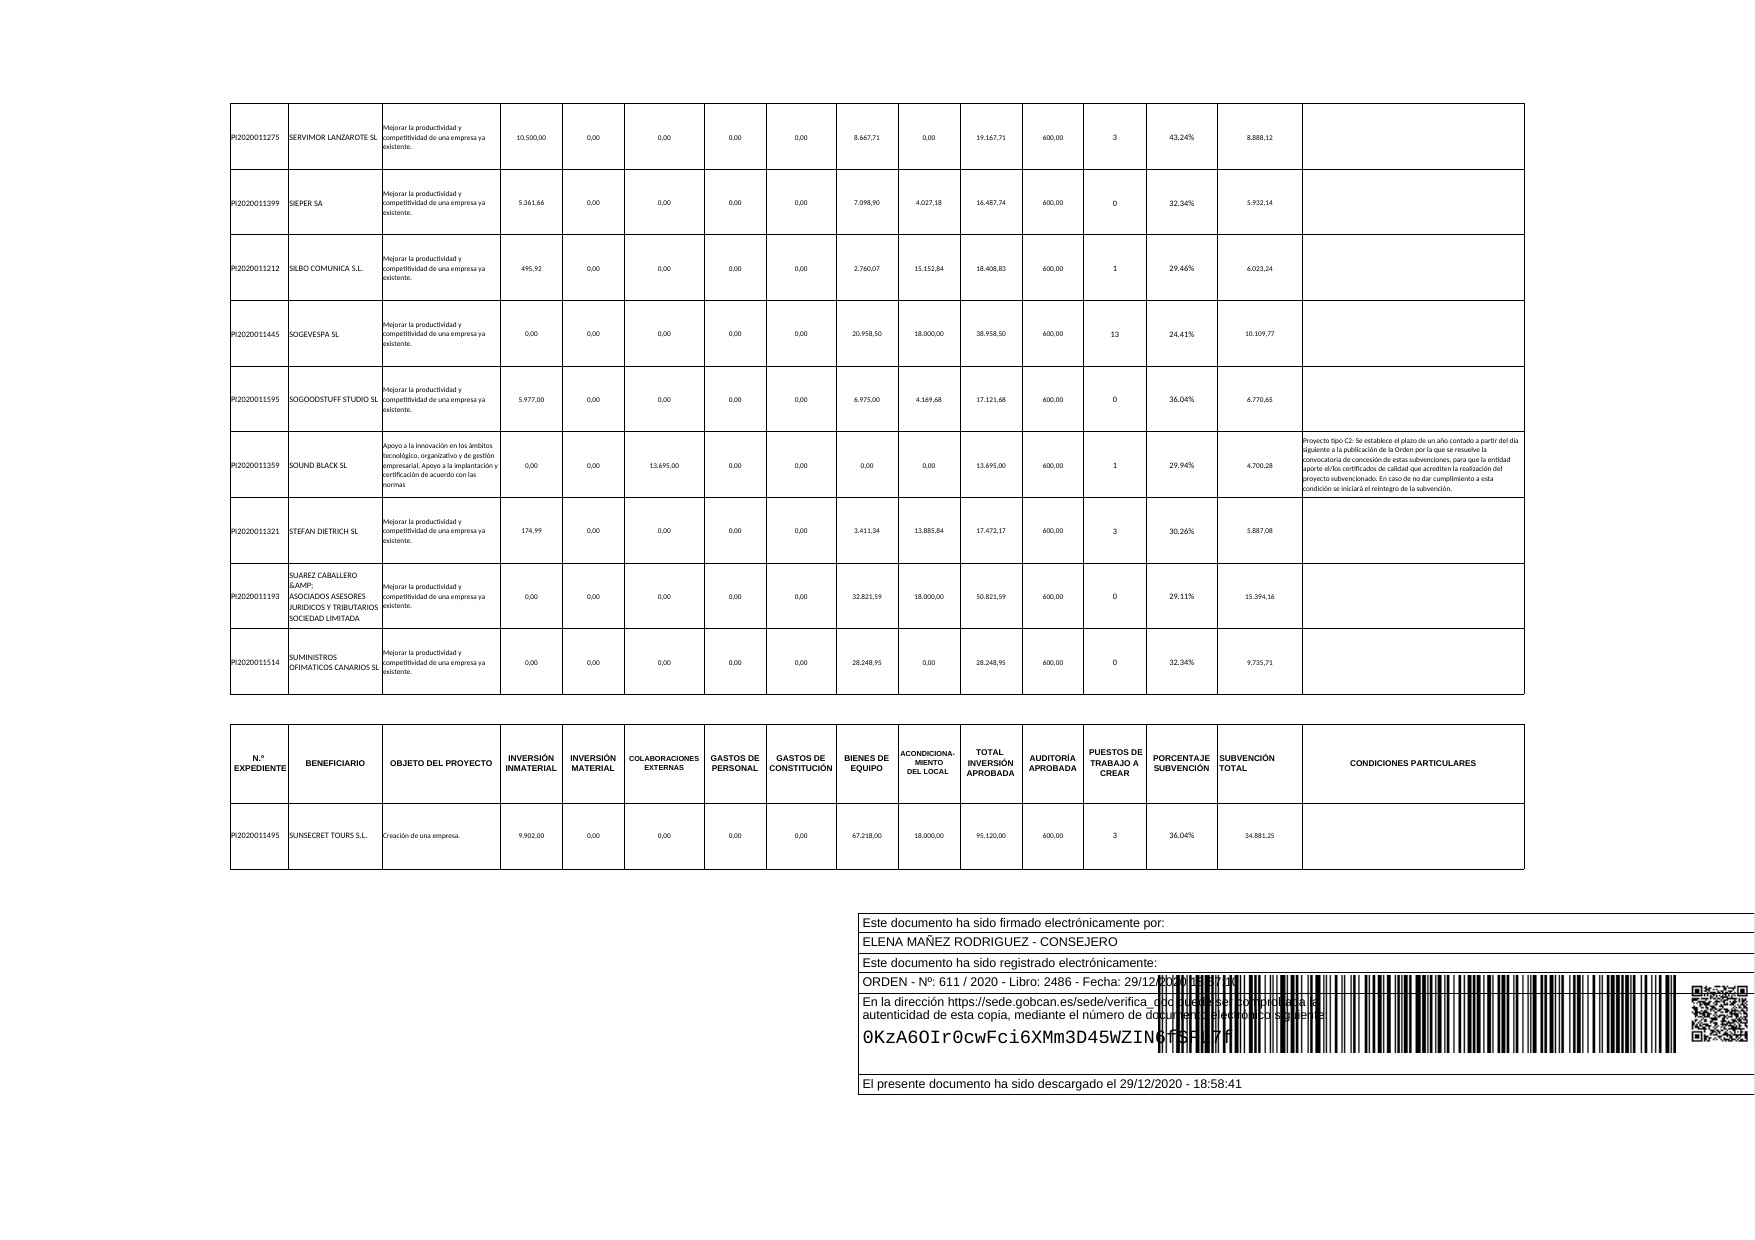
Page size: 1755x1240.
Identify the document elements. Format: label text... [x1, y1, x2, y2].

table_cell 0,00 [625, 170, 704, 234]
table_cell 30.26% [1147, 498, 1217, 562]
table_cell 600,00 [1023, 498, 1083, 562]
table_cell 18.408,83 [961, 235, 1022, 300]
table_cell 0,00 [563, 498, 624, 562]
table_cell [1303, 301, 1524, 366]
table_cell 17.121,68 [961, 367, 1022, 431]
table_cell 0,00 [705, 629, 766, 694]
table_cell 17.472,17 [961, 498, 1022, 562]
table_cell [1303, 367, 1524, 431]
table_cell 9.735,71 [1218, 629, 1302, 694]
table_cell 0,00 [625, 629, 704, 694]
table_cell 0,00 [563, 804, 624, 869]
table_cell 18.000,00 [899, 301, 960, 366]
table_cell 0,00 [767, 367, 836, 431]
table_cell 600,00 [1023, 235, 1083, 300]
table_cell 0,00 [767, 235, 836, 300]
table_cell 10.109,77 [1218, 301, 1302, 366]
table_cell 3.411,34 [837, 498, 898, 562]
table_cell 29.11% [1147, 564, 1217, 628]
table_cell PI2020011321 [231, 498, 288, 562]
table_cell 20.958,50 [837, 301, 898, 366]
table_cell SOUND BLACK SL [289, 432, 382, 497]
table_cell 43.24% [1147, 104, 1217, 169]
table_cell 0,00 [625, 301, 704, 366]
table_cell Mejorar la productividad y competitividad de una empresa ya existente. [383, 629, 500, 694]
table_cell 15.394,16 [1218, 564, 1302, 628]
table_cell PI2020011514 [231, 629, 288, 694]
table_cell 0,00 [705, 804, 766, 869]
table_cell 2.760,07 [837, 235, 898, 300]
table_header INVERSIÓN INMATERIAL [501, 725, 562, 803]
table_cell 9.902,00 [501, 804, 562, 869]
table_header PORCENTAJE SUBVENCIÓN [1147, 725, 1217, 803]
table_cell 3 [1084, 104, 1146, 169]
table_header AUDITORÍA APROBADA [1023, 725, 1083, 803]
table_cell 600,00 [1023, 170, 1083, 234]
table_cell 1 [1084, 432, 1146, 497]
table_cell [1303, 629, 1524, 694]
table_cell Mejorar la productividad y competitividad de una empresa ya existente. [383, 367, 500, 431]
table_cell 600,00 [1023, 367, 1083, 431]
table_cell 0,00 [705, 170, 766, 234]
table_cell 13.695,00 [961, 432, 1022, 497]
table_cell 38.958,50 [961, 301, 1022, 366]
table_cell PI2020011595 [231, 367, 288, 431]
table_cell 4.169,68 [899, 367, 960, 431]
table_cell SUAREZ CABALLERO &AMP; ASOCIADOS ASESORES JURIDICOS Y TRIBUTARIOS SOCIEDAD LIMITADA [289, 564, 382, 628]
table_cell SOGOODSTUFF STUDIO SL [289, 367, 382, 431]
table_cell 0,00 [767, 432, 836, 497]
table_cell SILBO COMUNICA S.L. [289, 235, 382, 300]
table_cell Mejorar la productividad y competitividad de una empresa ya existente. [383, 104, 500, 169]
table_cell 174,99 [501, 498, 562, 562]
table_cell Mejorar la productividad y competitividad de una empresa ya existente. [383, 564, 500, 628]
table_cell 19.167,71 [961, 104, 1022, 169]
table_cell 5.932,14 [1218, 170, 1302, 234]
table_cell PI2020011399 [231, 170, 288, 234]
table_cell 13 [1084, 301, 1146, 366]
table_cell 50.821,59 [961, 564, 1022, 628]
table_cell 0,00 [563, 629, 624, 694]
table_cell 4.027,18 [899, 170, 960, 234]
table_cell 0,00 [563, 367, 624, 431]
table_cell 0,00 [705, 104, 766, 169]
table_cell 13.885,84 [899, 498, 960, 562]
table_cell SOGEVESPA SL [289, 301, 382, 366]
table_cell [1303, 170, 1524, 234]
table_cell PI2020011275 [231, 104, 288, 169]
table_cell 32.821,59 [837, 564, 898, 628]
table_cell PI2020011212 [231, 235, 288, 300]
table_cell 5.977,00 [501, 367, 562, 431]
table_cell 600,00 [1023, 629, 1083, 694]
table_cell [1303, 564, 1524, 628]
table_cell 0 [1084, 367, 1146, 431]
table_cell SUMINISTROS OFIMATICOS CANARIOS SL [289, 629, 382, 694]
table_cell 0,00 [501, 432, 562, 497]
table_cell 24.41% [1147, 301, 1217, 366]
table_cell 600,00 [1023, 564, 1083, 628]
table_cell SERVIMOR LANZAROTE SL [289, 104, 382, 169]
table_cell 0,00 [899, 432, 960, 497]
table_cell Mejorar la productividad y competitividad de una empresa ya existente. [383, 301, 500, 366]
table_cell 18.000,00 [899, 564, 960, 628]
table_cell 0 [1084, 564, 1146, 628]
table_cell 0,00 [501, 301, 562, 366]
table_cell 0 [1084, 170, 1146, 234]
table_cell 32.34% [1147, 170, 1217, 234]
table_header BIENES DE EQUIPO [837, 725, 898, 803]
table_cell 18.000,00 [899, 804, 960, 869]
table_cell 0,00 [625, 498, 704, 562]
table_cell 36.04% [1147, 804, 1217, 869]
table_cell 0,00 [501, 629, 562, 694]
table_cell [1303, 498, 1524, 562]
table_cell [1303, 235, 1524, 300]
table_cell 5.361,66 [501, 170, 562, 234]
table_cell 15.152,84 [899, 235, 960, 300]
table_cell 600,00 [1023, 104, 1083, 169]
table_cell 0 [1084, 629, 1146, 694]
table_header OBJETO DEL PROYECTO [383, 725, 500, 803]
table_cell 0,00 [767, 564, 836, 628]
table_cell 0,00 [767, 629, 836, 694]
table_cell PI2020011193 [231, 564, 288, 628]
table_cell 3 [1084, 804, 1146, 869]
table_header GASTOS DE PERSONAL [705, 725, 766, 803]
table_cell 3 [1084, 498, 1146, 562]
table_cell STEFAN DIETRICH SL [289, 498, 382, 562]
table_cell 13.695,00 [625, 432, 704, 497]
table_cell 29.94% [1147, 432, 1217, 497]
table_cell SIEPER SA [289, 170, 382, 234]
table_cell 7.098,90 [837, 170, 898, 234]
table_cell 0,00 [563, 432, 624, 497]
table_cell [1303, 104, 1524, 169]
table_cell 0,00 [625, 235, 704, 300]
table_cell 67.218,00 [837, 804, 898, 869]
table_cell 0,00 [705, 432, 766, 497]
table_cell 0,00 [767, 804, 836, 869]
table_cell 0,00 [625, 104, 704, 169]
table_cell Mejorar la productividad y competitividad de una empresa ya existente. [383, 498, 500, 562]
table_header ACONDICIONA- MIENTO DEL LOCAL [899, 725, 960, 803]
table_cell 0,00 [563, 170, 624, 234]
table_cell 0,00 [625, 804, 704, 869]
table_header PUESTOS DE TRABAJO A CREAR [1084, 725, 1146, 803]
table_cell 0,00 [625, 367, 704, 431]
table_cell 5.887,08 [1218, 498, 1302, 562]
table_cell [1303, 804, 1524, 869]
table_cell 0,00 [899, 629, 960, 694]
table_cell 0,00 [837, 432, 898, 497]
table_cell 4.700,28 [1218, 432, 1302, 497]
table_cell 0,00 [625, 564, 704, 628]
table_cell 0,00 [563, 104, 624, 169]
table_cell Proyecto tipo C2: Se establece el plazo de un año contado a partir del día siguiente a la publicación de la Orden por la que se resuelve la convocatoria de concesión de estas subvenciones, para que la entidad aporte el/los certificados de calidad que acrediten la realización del proyecto subvencionado. En caso de no dar cumplimiento a esta condición se iniciará el reintegro de la subvención. [1303, 432, 1524, 497]
table_cell 0,00 [767, 104, 836, 169]
table_cell Mejorar la productividad y competitividad de una empresa ya existente. [383, 170, 500, 234]
table_cell Creación de una empresa. [383, 804, 500, 869]
table_header INVERSIÓN MATERIAL [563, 725, 624, 803]
table_cell 8.667,71 [837, 104, 898, 169]
table_cell 10.500,00 [501, 104, 562, 169]
table_cell 6.023,24 [1218, 235, 1302, 300]
table_header CONDICIONES PARTICULARES [1303, 725, 1524, 803]
table_cell 0,00 [705, 301, 766, 366]
table_cell 0,00 [705, 498, 766, 562]
table_cell SUNSECRET TOURS S.L. [289, 804, 382, 869]
table_cell 0,00 [767, 170, 836, 234]
table_cell 28.248,95 [837, 629, 898, 694]
table_header TOTAL INVERSIÓN APROBADA [961, 725, 1022, 803]
table_cell 0,00 [705, 235, 766, 300]
table_cell 0,00 [563, 235, 624, 300]
table_header COLABORACIONES EXTERNAS [625, 725, 704, 803]
table_header N.º EXPEDIENTE [231, 725, 288, 803]
table_cell 28.248,95 [961, 629, 1022, 694]
table_cell 8.888,12 [1218, 104, 1302, 169]
table_cell 0,00 [899, 104, 960, 169]
table_cell 1 [1084, 235, 1146, 300]
table_cell 95.120,00 [961, 804, 1022, 869]
table_cell 16.487,74 [961, 170, 1022, 234]
table_cell Apoyo a la innovación en los ámbitos tecnológico, organizativo y de gestión empresarial. Apoyo a la implantación y certificación de acuerdo con las normas [383, 432, 500, 497]
table_cell 0,00 [563, 301, 624, 366]
table_cell 34.881,25 [1218, 804, 1302, 869]
table_header SUBVENCIÓN TOTAL [1218, 725, 1302, 803]
table_cell 0,00 [705, 564, 766, 628]
table_cell 0,00 [767, 301, 836, 366]
table_cell 600,00 [1023, 301, 1083, 366]
table_cell 0,00 [501, 564, 562, 628]
table_cell 6.975,00 [837, 367, 898, 431]
table_cell 600,00 [1023, 432, 1083, 497]
table_cell PI2020011359 [231, 432, 288, 497]
table_cell Mejorar la productividad y competitividad de una empresa ya existente. [383, 235, 500, 300]
table_cell 29.46% [1147, 235, 1217, 300]
table_cell 0,00 [767, 498, 836, 562]
table_cell 36.04% [1147, 367, 1217, 431]
table_cell PI2020011495 [231, 804, 288, 869]
table_cell PI2020011445 [231, 301, 288, 366]
table_cell 495,92 [501, 235, 562, 300]
table_cell 6.770,65 [1218, 367, 1302, 431]
table_header GASTOS DE CONSTITUCIÓN [767, 725, 836, 803]
table_cell 0,00 [563, 564, 624, 628]
table_cell 32.34% [1147, 629, 1217, 694]
table_cell 0,00 [705, 367, 766, 431]
table_header BENEFICIARIO [289, 725, 382, 803]
table_cell 600,00 [1023, 804, 1083, 869]
